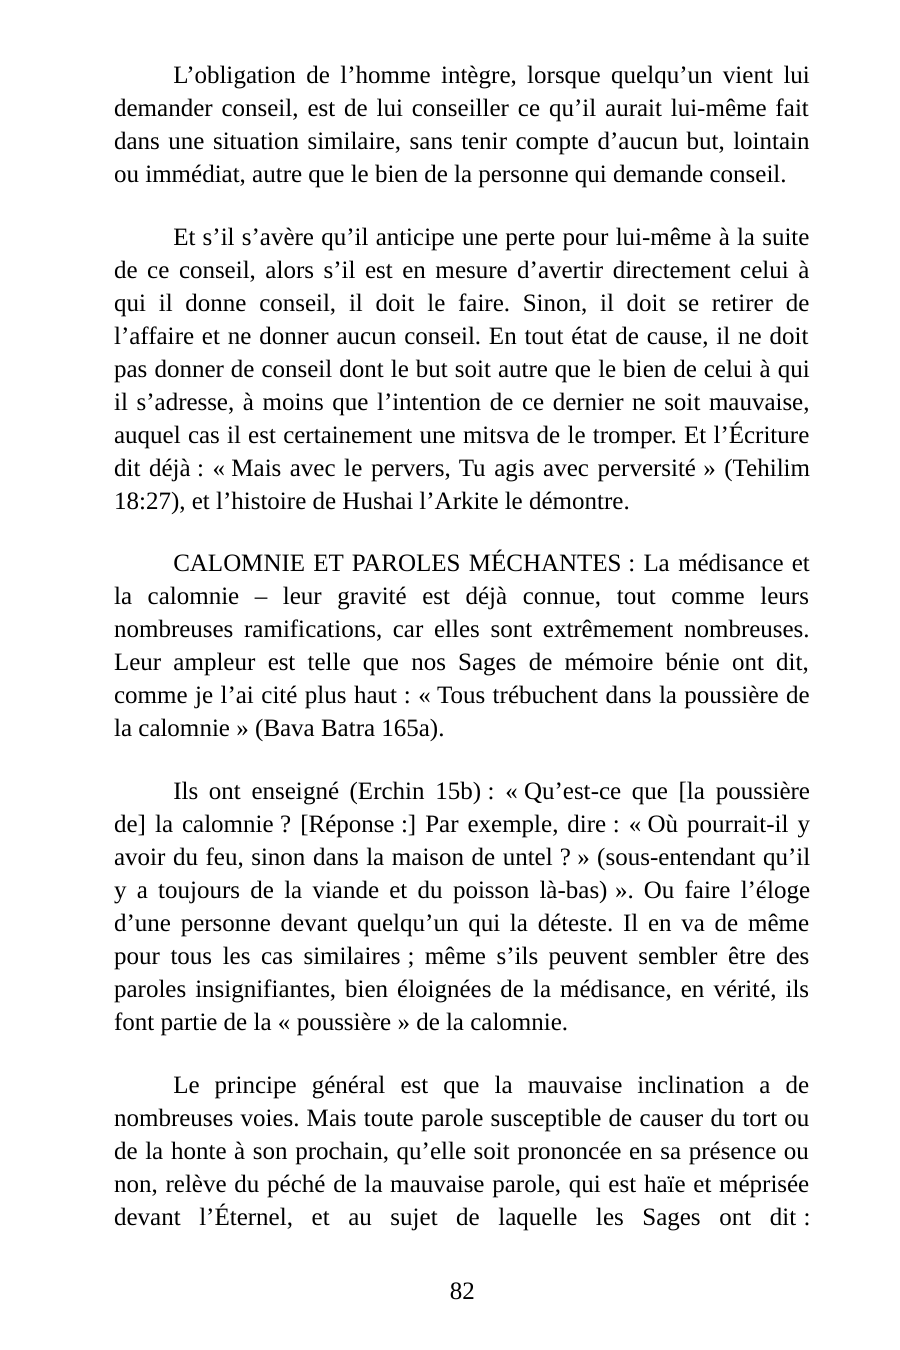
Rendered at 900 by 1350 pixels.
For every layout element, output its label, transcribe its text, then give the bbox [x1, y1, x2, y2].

text L’obligation de l’homme intègre, lorsque quelqu’un vient lui demander conseil, est de lui conseiller ce qu’il aurait lui-même fait dans une situation similaire, sans tenir compte d’aucun but, lointain ou immédiat, autre que le bien de la personne qui demande conseil. [114, 60, 810, 188]
text Le principe général est que la mauvaise inclination a de nombreuses voies. Mais toute parole susceptible de causer du tort ou de la honte à son prochain, qu’elle soit prononcée en sa présence ou non, relève du péché de la mauvaise parole, qui est haïe et méprisée devant l’Éternel, et au sujet de laquelle les Sages ont dit : [114, 1070, 810, 1231]
text CALOMNIE ET PAROLES MÉCHANTES : La médisance et la calomnie – leur gravité est déjà connue, tout comme leurs nombreuses ramifications, car elles sont extrêmement nombreuses. Leur ampleur est telle que nos Sages de mémoire bénie ont dit, comme je l’ai cité plus haut : « Tous trébuchent dans la poussière de la calomnie » (Bava Batra 165a). [114, 548, 810, 742]
text Ils ont enseigné (Erchin 15b) : « Qu’est-ce que [la poussière de] la calomnie ? [Réponse :] Par exemple, dire : « Où pourrait-il y avoir du feu, sinon dans la maison de untel ? » (sous-entendant qu’il y a toujours de la viande et du poisson là-bas) ». Ou faire l’éloge d’une personne devant quelqu’un qui la déteste. Il en va de même pour tous les cas similaires ; même s’ils peuvent sembler être des paroles insignifiantes, bien éloignées de la médisance, en vérité, ils font partie de la « poussière » de la calomnie. [114, 776, 810, 1036]
text Et s’il s’avère qu’il anticipe une perte pour lui-même à la suite de ce conseil, alors s’il est en mesure d’avertir directement celui à qui il donne conseil, il doit le faire. Sinon, il doit se retirer de l’affaire et ne donner aucun conseil. En tout état de cause, il ne doit pas donner de conseil dont le but soit autre que le bien de celui à qui il s’adresse, à moins que l’intention de ce dernier ne soit mauvaise, auquel cas il est certainement une mitsva de le tromper. Et l’Écriture dit déjà : « Mais avec le pervers, Tu agis avec perversité » (Tehilim 18:27), et l’histoire de Hushai l’Arkite le démontre. [114, 222, 810, 515]
